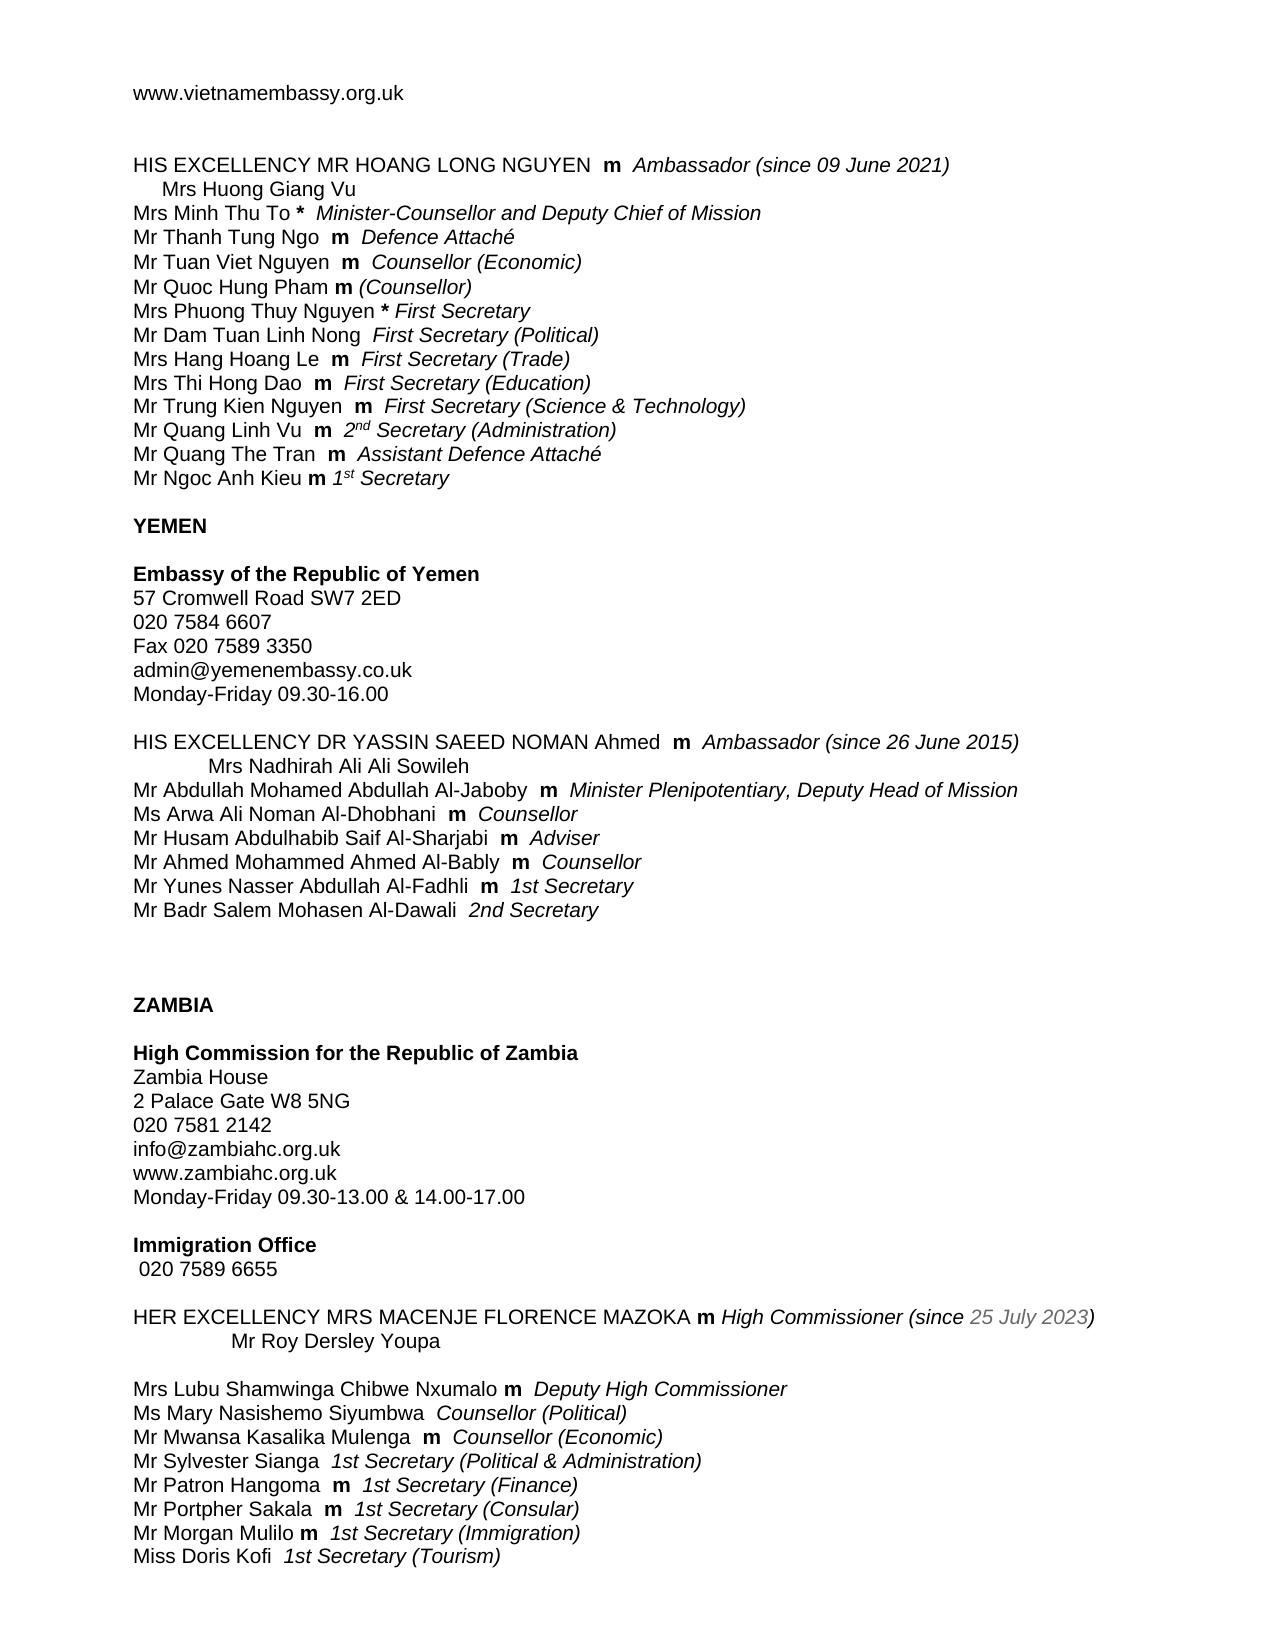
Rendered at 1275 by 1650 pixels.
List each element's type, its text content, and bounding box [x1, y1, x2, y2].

text HIS EXCELLENCY DR YASSIN SAEED NOMAN Ahmed m Ambassador (since 26 June 2015) [133, 730, 1181, 754]
text Mrs Nadhirah Ali Ali Sowileh [133, 754, 1181, 778]
text HIS EXCELLENCY MR HOANG LONG NGUYEN m Ambassador (since 09 June 2021) [133, 153, 1181, 177]
text 020 7584 6607 [133, 610, 1181, 634]
text www.vietnamembassy.org.uk [133, 81, 1181, 105]
text Ms Mary Nasishemo Siyumbwa Counsellor (Political) [133, 1401, 1181, 1424]
text ZAMBIA [133, 993, 1181, 1017]
text Embassy of the Republic of Yemen [133, 562, 1181, 586]
text Mrs Phuong Thuy Nguyen * First Secretary [133, 298, 1181, 322]
text Mr Morgan Mulilo m 1st Secretary (Immigration) [133, 1520, 1181, 1544]
text Mrs Lubu Shamwinga Chibwe Nxumalo m Deputy High Commissioner [133, 1377, 1181, 1401]
text YEMEN [133, 514, 1181, 538]
text Mr Tuan Viet Nguyen m Counsellor (Economic) [133, 249, 1181, 273]
text Miss Doris Kofi 1st Secretary (Tourism) [133, 1544, 1181, 1568]
text Mr Ahmed Mohammed Ahmed Al-Bably m Counsellor [133, 849, 1181, 873]
text Mr Roy Dersley Youpa [133, 1329, 1181, 1353]
text Ms Arwa Ali Noman Al-Dhobhani m Counsellor [133, 802, 1181, 826]
text Mrs Hang Hoang Le m First Secretary (Trade) [133, 346, 1181, 370]
text HER EXCELLENCY MRS MACENJE FLORENCE MAZOKA m High Commissioner (since 25 July 2023) [133, 1305, 1181, 1329]
text admin@yemenembassy.co.uk [133, 658, 1181, 682]
text Immigration Office [133, 1233, 1181, 1257]
text Mr Abdullah Mohamed Abdullah Al-Jaboby m Minister Plenipotentiary, Deputy Head of Mission [133, 778, 1181, 802]
text Mr Patron Hangoma m 1st Secretary (Finance) [133, 1472, 1181, 1496]
text Monday-Friday 09.30-16.00 [133, 682, 1181, 706]
text 57 Cromwell Road SW7 2ED [133, 586, 1181, 610]
text Mr Ngoc Anh Kieu m 1st Secretary [133, 466, 1181, 490]
text Mr Husam Abdulhabib Saif Al-Sharjabi m Adviser [133, 826, 1181, 849]
text Mr Trung Kien Nguyen m First Secretary (Science & Technology) [133, 394, 1181, 418]
text Mr Dam Tuan Linh Nong First Secretary (Political) [133, 322, 1181, 346]
text Zambia House [133, 1065, 1181, 1089]
text Mrs Huong Giang Vu [133, 177, 1181, 201]
text Mr Quoc Hung Pham m (Counsellor) [133, 274, 1181, 298]
text info@zambiahc.org.uk [133, 1137, 1181, 1161]
text Mrs Thi Hong Dao m First Secretary (Education) [133, 370, 1181, 394]
text 020 7589 6655 [133, 1257, 1181, 1281]
subtitle High Commission for the Republic of Zambia [133, 1041, 1181, 1065]
text Mr Badr Salem Mohasen Al-Dawali 2nd Secretary [133, 897, 1181, 921]
text Mr Portpher Sakala m 1st Secretary (Consular) [133, 1496, 1181, 1520]
text Mr Quang The Tran m Assistant Defence Attaché [133, 442, 1181, 466]
text Mr Quang Linh Vu m 2nd Secretary (Administration) [133, 418, 1181, 442]
text Mr Mwansa Kasalika Mulenga m Counsellor (Economic) [133, 1424, 1181, 1448]
text Mr Thanh Tung Ngo m Defence Attaché [133, 225, 1181, 249]
text Mrs Minh Thu To * Minister-Counsellor and Deputy Chief of Mission [133, 201, 1181, 225]
text Mr Yunes Nasser Abdullah Al-Fadhli m 1st Secretary [133, 873, 1181, 897]
text Mr Sylvester Sianga 1st Secretary (Political & Administration) [133, 1448, 1181, 1472]
text www.zambiahc.org.uk [133, 1161, 1181, 1185]
text Monday-Friday 09.30-13.00 & 14.00-17.00 [133, 1185, 1181, 1209]
text 2 Palace Gate W8 5NG [133, 1089, 1181, 1113]
text 020 7581 2142 [133, 1113, 1181, 1137]
text Fax 020 7589 3350 [133, 634, 1181, 658]
